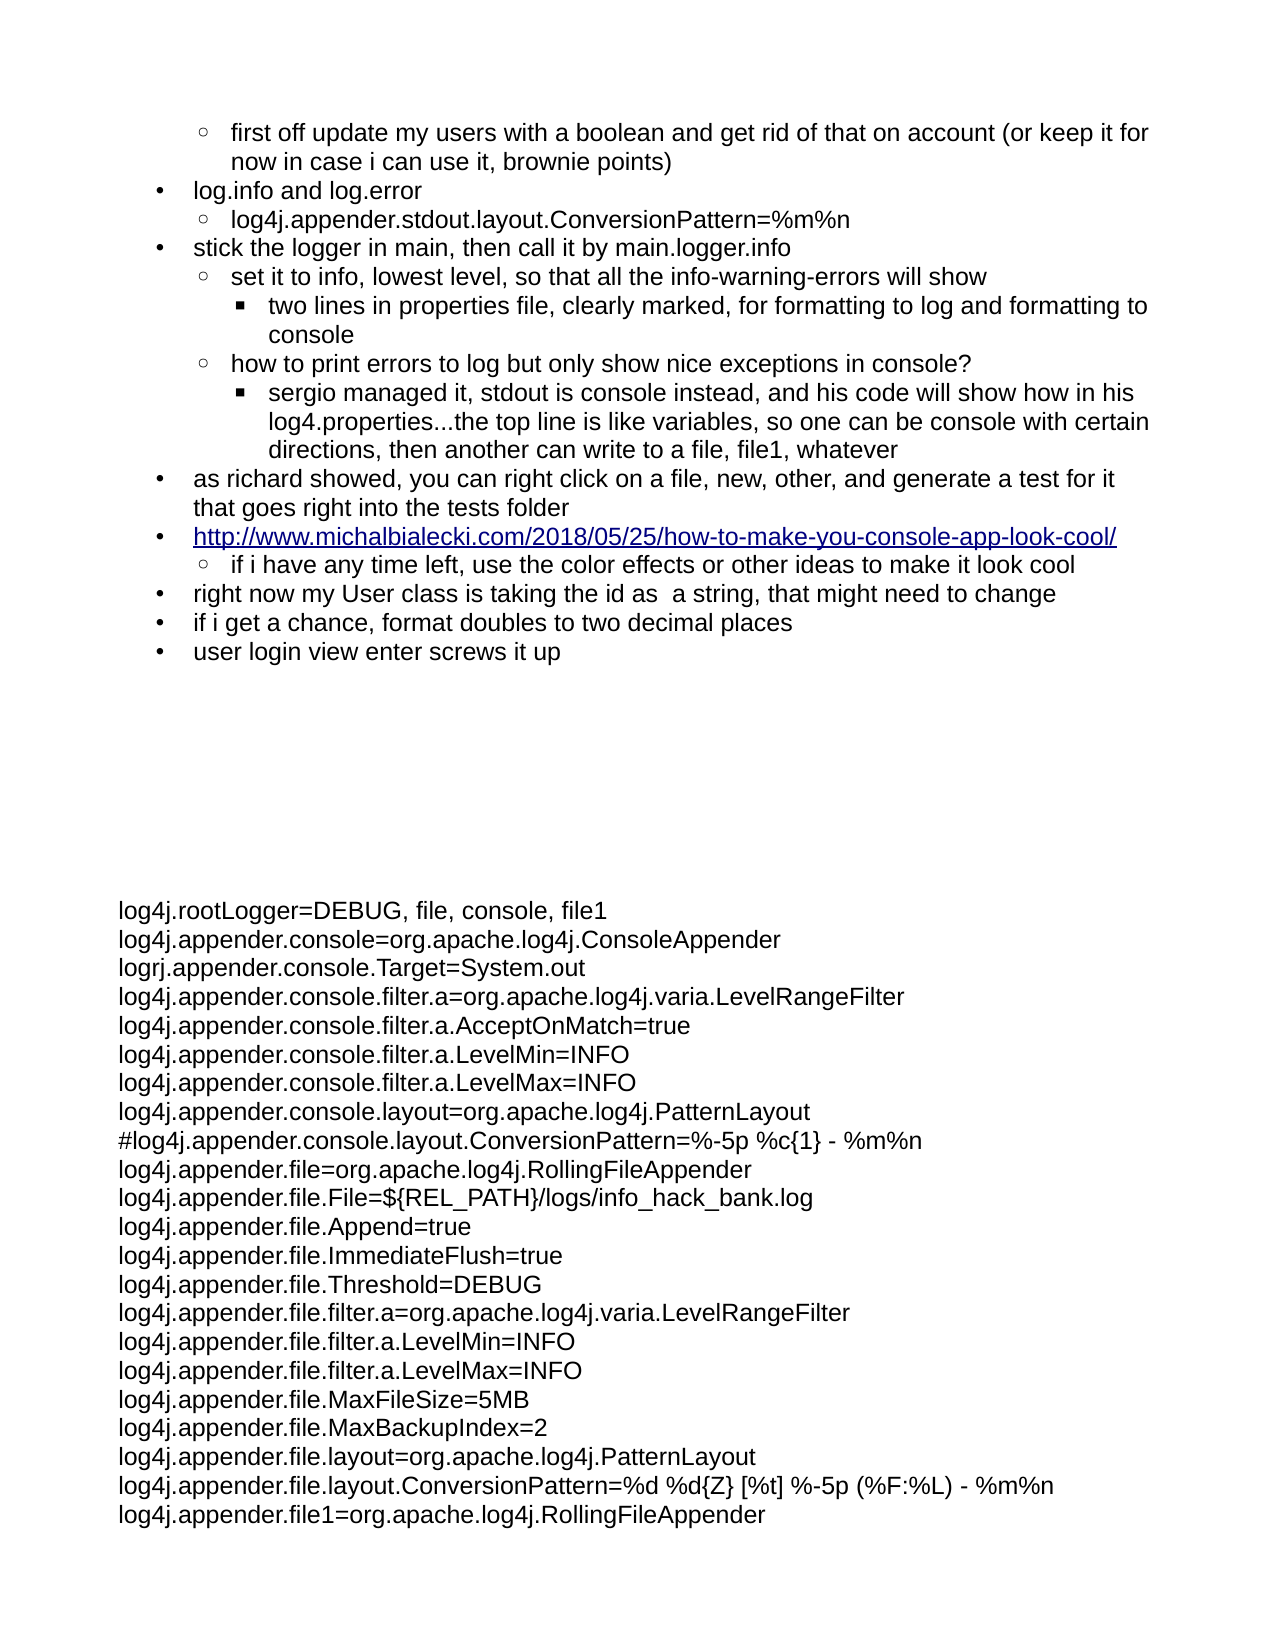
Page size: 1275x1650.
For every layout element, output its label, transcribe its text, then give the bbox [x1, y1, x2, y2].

list how to print errors to log but only show nice exceptions in console? [193, 349, 1157, 378]
text log4j.appender.file.File=${REL_PATH}/logs/info_hack_bank.log [118, 1183, 1157, 1212]
text log4j.appender.file.layout=org.apache.log4j.PatternLayout [118, 1442, 1157, 1471]
list first off update my users with a boolean and get rid of that on account (or keep it for now in case i can use it, brownie points) [193, 118, 1157, 176]
text log4j.appender.file1=org.apache.log4j.RollingFileAppender [118, 1499, 1157, 1528]
text log4j.appender.file=org.apache.log4j.RollingFileAppender [118, 1154, 1157, 1183]
text log4j.appender.file.filter.a=org.apache.log4j.varia.LevelRangeFilter [118, 1298, 1157, 1327]
list log.info and log.error [156, 176, 1157, 204]
text log4j.appender.file.layout.ConversionPattern=%d %d{Z} [%t] %-5p (%F:%L) - %m%n [118, 1471, 1157, 1499]
list log4j.appender.stdout.layout.ConversionPattern=%m%n [193, 204, 1157, 233]
list right now my User class is taking the id as a string, that might need to change [156, 579, 1157, 608]
text log4j.appender.file.MaxBackupIndex=2 [118, 1413, 1157, 1442]
text logrj.appender.console.Target=System.out [118, 953, 1157, 982]
text log4j.appender.console.filter.a=org.apache.log4j.varia.LevelRangeFilter [118, 982, 1157, 1011]
list as richard showed, you can right click on a file, new, other, and generate a test for it that goes right into the tests folder [156, 464, 1157, 522]
list sergio managed it, stdout is console instead, and his code will show how in his log4.properties...the top line is like variables, so one can be console with certain directions, then another can write to a file, file1, whatever [231, 378, 1157, 464]
text log4j.appender.file.filter.a.LevelMax=INFO [118, 1356, 1157, 1384]
text log4j.appender.console.filter.a.LevelMin=INFO [118, 1039, 1157, 1068]
list if i have any time left, use the color effects or other ideas to make it look cool [193, 550, 1157, 579]
list set it to info, lowest level, so that all the info-warning-errors will show [193, 262, 1157, 291]
text log4j.appender.console.filter.a.LevelMax=INFO [118, 1068, 1157, 1097]
list stick the logger in main, then call it by main.logger.info [156, 233, 1157, 262]
text log4j.rootLogger=DEBUG, file, console, file1 [118, 896, 1157, 924]
text log4j.appender.file.MaxFileSize=5MB [118, 1384, 1157, 1413]
text log4j.appender.console.filter.a.AcceptOnMatch=true [118, 1011, 1157, 1039]
text log4j.appender.file.ImmediateFlush=true [118, 1241, 1157, 1269]
list user login view enter screws it up [156, 637, 1157, 666]
list http://www.michalbialecki.com/2018/05/25/how-to-make-you-console-app-look-cool/ [156, 522, 1157, 550]
list two lines in properties file, clearly marked, for formatting to log and formatting to console [231, 291, 1157, 349]
text log4j.appender.file.filter.a.LevelMin=INFO [118, 1327, 1157, 1356]
text #log4j.appender.console.layout.ConversionPattern=%-5p %c{1} - %m%n [118, 1126, 1157, 1154]
text log4j.appender.file.Threshold=DEBUG [118, 1269, 1157, 1298]
text log4j.appender.file.Append=true [118, 1212, 1157, 1241]
list if i get a chance, format doubles to two decimal places [156, 608, 1157, 637]
text log4j.appender.console=org.apache.log4j.ConsoleAppender [118, 924, 1157, 953]
text log4j.appender.console.layout=org.apache.log4j.PatternLayout [118, 1097, 1157, 1126]
